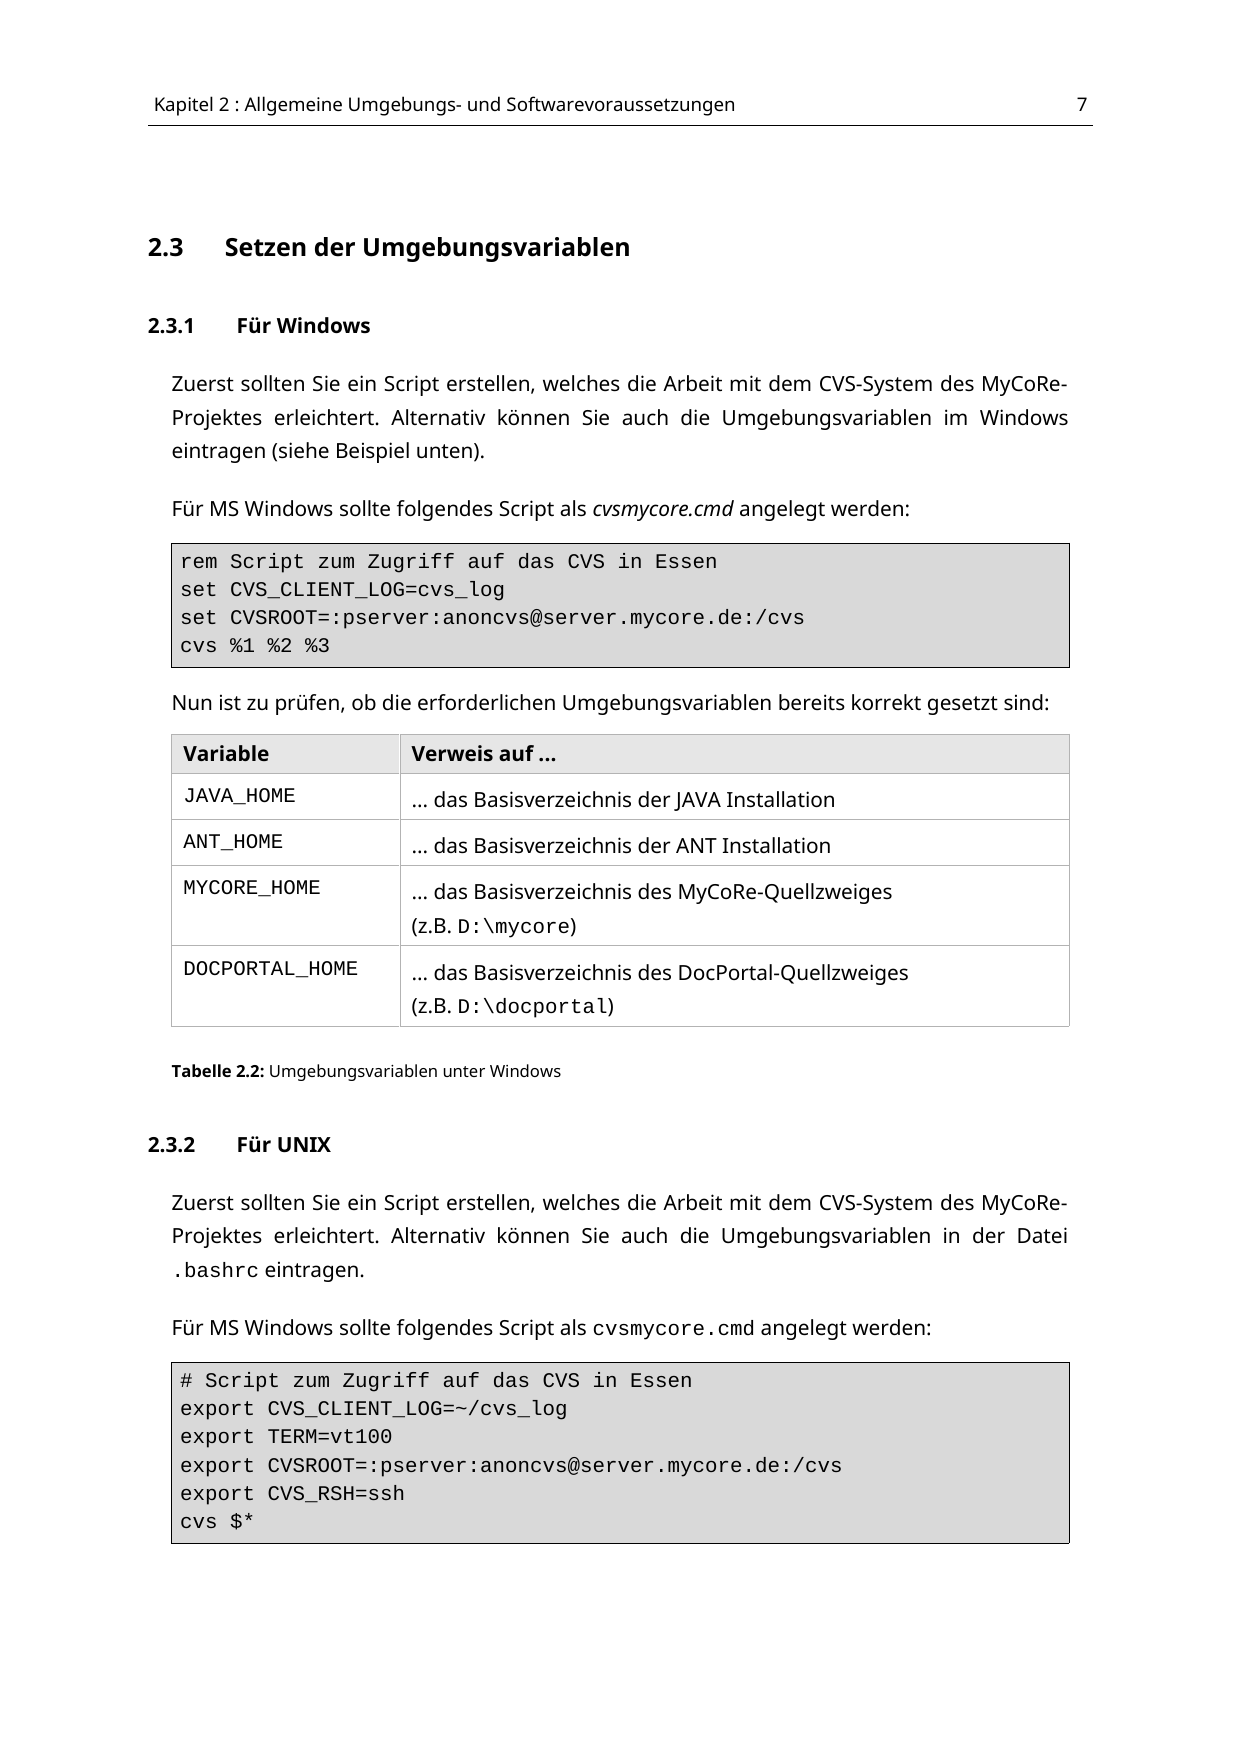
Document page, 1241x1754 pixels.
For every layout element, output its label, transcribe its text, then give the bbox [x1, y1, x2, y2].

table_header Verweis auf ... [401, 735, 1069, 773]
text Für MS Windows sollte folgendes Script als cvsmycore.cmd angelegt werden: [171, 1313, 1069, 1342]
table_cell DOCPORTAL_HOME [172, 946, 399, 1026]
text rem Script zum Zugriff auf das CVS in Essen set CVS_CLIENT_LOG=cvs_log set CVSROOT=:pserver:anoncvs@server.mycore.de:/cvs cvs %1 %2 %3 [172, 544, 1069, 667]
table_cell ... das Basisverzeichnis des MyCoRe-Quellzweiges (z.B. D:\mycore) [401, 866, 1069, 945]
text # Script zum Zugriff auf das CVS in Essen export CVS_CLIENT_LOG=~/cvs_log export TERM=vt100 export CVSROOT=:pserver:anoncvs@server.mycore.de:/cvs export CVS_RSH=ssh cvs $* [172, 1363, 1069, 1543]
text Zuerst sollten Sie ein Script erstellen, welches die Arbeit mit dem CVS-System des MyCoRe-Projektes erleichtert. Alternativ können Sie auch die Umgebungsvariablen im Windows eintragen (siehe Beispiel unten). [171, 369, 1069, 465]
table_cell ... das Basisverzeichnis des DocPortal-Quellzweiges (z.B. D:\docportal) [401, 946, 1069, 1026]
subtitle Für UNIX [148, 1130, 1092, 1158]
text Tabelle 2.2: Umgebungsvariablen unter Windows [171, 1059, 1069, 1083]
text Zuerst sollten Sie ein Script erstellen, welches die Arbeit mit dem CVS-System des MyCoRe-Projektes erleichtert. Alternativ können Sie auch die Umgebungsvariablen in der Datei .bashrc eintragen. [171, 1188, 1069, 1284]
table_cell JAVA_HOME [172, 774, 399, 819]
table_cell MYCORE_HOME [172, 866, 399, 945]
table_cell ANT_HOME [172, 820, 399, 865]
table_cell ... das Basisverzeichnis der JAVA Installation [401, 774, 1069, 819]
subtitle Für Windows [148, 312, 1092, 340]
subtitle Setzen der Umgebungsvariablen [148, 229, 1092, 263]
text Nun ist zu prüfen, ob die erforderlichen Umgebungsvariablen bereits korrekt gesetzt sind: [171, 688, 1069, 716]
text Für MS Windows sollte folgendes Script als cvsmycore.cmd angelegt werden: [171, 494, 1069, 522]
table_header Variable [172, 735, 399, 773]
table_cell ... das Basisverzeichnis der ANT Installation [401, 820, 1069, 865]
